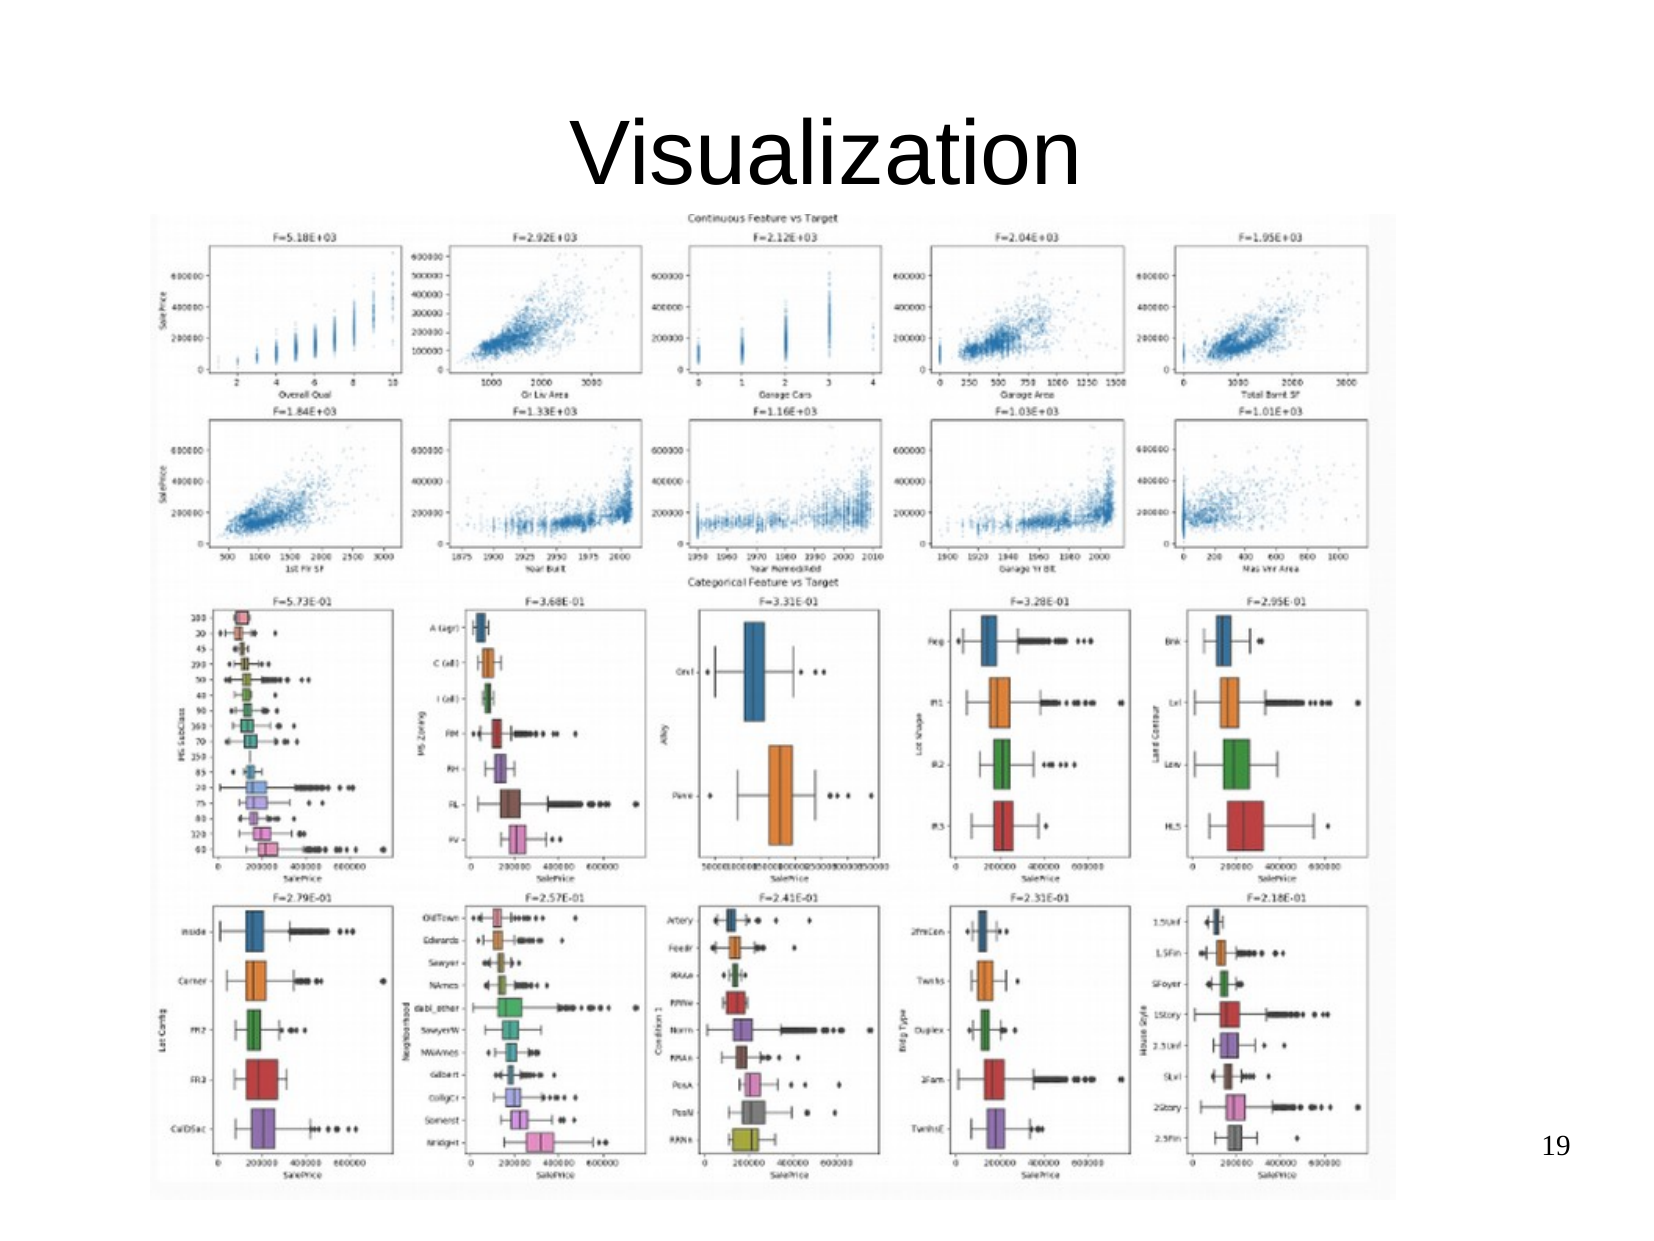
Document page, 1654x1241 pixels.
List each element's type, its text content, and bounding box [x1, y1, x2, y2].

picture [150, 214, 1396, 1201]
title Visualization [82, 49, 1571, 257]
